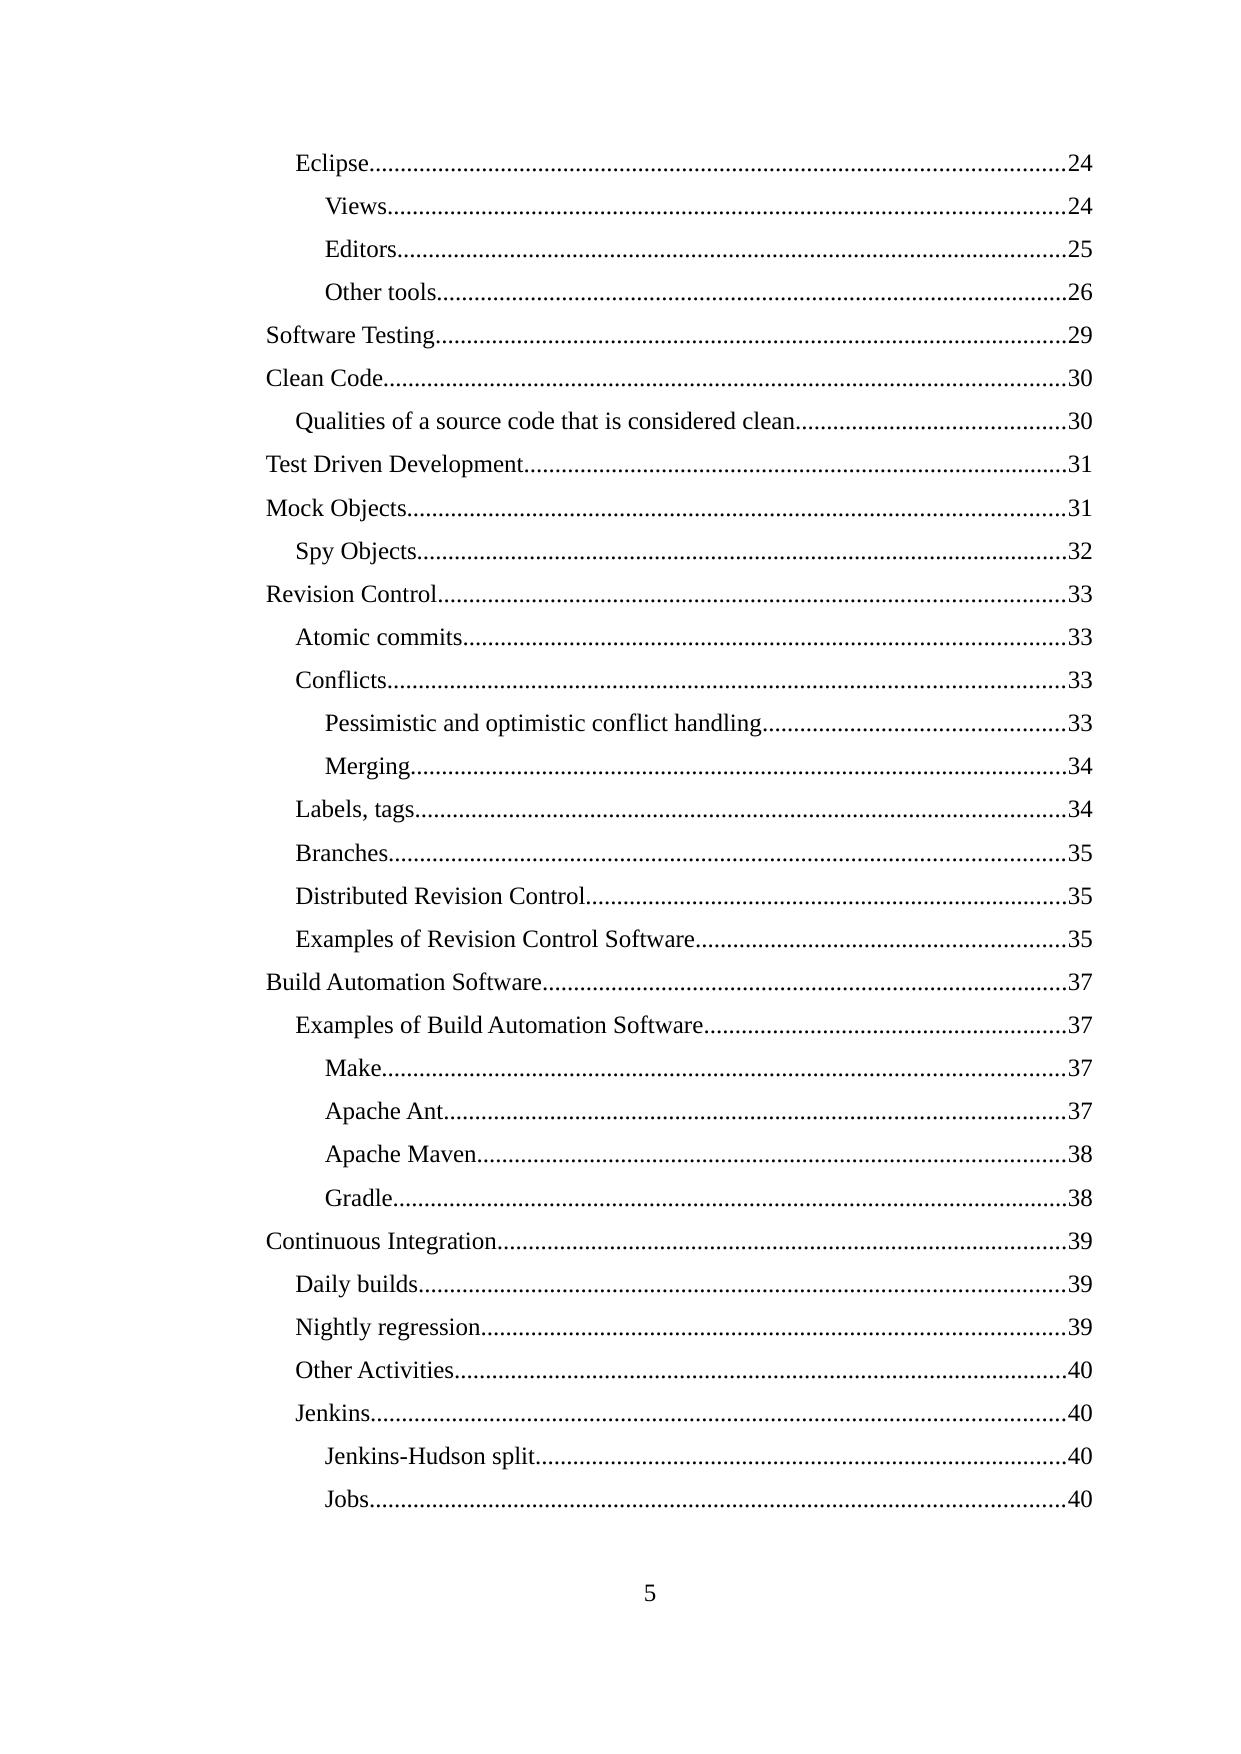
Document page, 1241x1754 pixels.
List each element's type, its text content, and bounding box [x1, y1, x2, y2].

text Make 37 [324, 1053, 1093, 1082]
text Daily builds 39 [295, 1269, 1093, 1298]
text Software Testing 29 [266, 320, 1093, 349]
text Other Activities 40 [295, 1355, 1093, 1384]
text Jenkins-Hudson split 40 [324, 1441, 1093, 1470]
text Atomic commits 33 [295, 622, 1093, 651]
text Gradle 38 [324, 1183, 1093, 1211]
text Other tools 26 [324, 277, 1093, 306]
text Nightly regression 39 [295, 1312, 1093, 1341]
text Conflicts 33 [295, 665, 1093, 694]
text Qualities of a source code that is considered clean 30 [295, 406, 1093, 435]
text Apache Maven 38 [324, 1139, 1093, 1168]
text Revision Control 33 [266, 579, 1093, 608]
text Examples of Revision Control Software 35 [295, 924, 1093, 953]
text Eclipse 24 [295, 148, 1093, 176]
text Jenkins 40 [295, 1398, 1093, 1427]
text Jobs 40 [324, 1484, 1093, 1513]
text Views 24 [324, 191, 1093, 219]
text Editors 25 [324, 234, 1093, 263]
text Spy Objects 32 [295, 536, 1093, 564]
text Pessimistic and optimistic conflict handling 33 [324, 708, 1093, 737]
text Labels, tags 34 [295, 794, 1093, 823]
text Branches 35 [295, 838, 1093, 866]
text Build Automation Software 37 [266, 967, 1093, 996]
text Clean Code 30 [266, 363, 1093, 392]
text Merging 34 [324, 751, 1093, 780]
text Continuous Integration 39 [266, 1226, 1093, 1254]
text Apache Ant 37 [324, 1096, 1093, 1125]
text Mock Objects 31 [266, 493, 1093, 521]
text Test Driven Development 31 [266, 449, 1093, 478]
text Distributed Revision Control 35 [295, 881, 1093, 909]
text Examples of Build Automation Software 37 [295, 1010, 1093, 1039]
